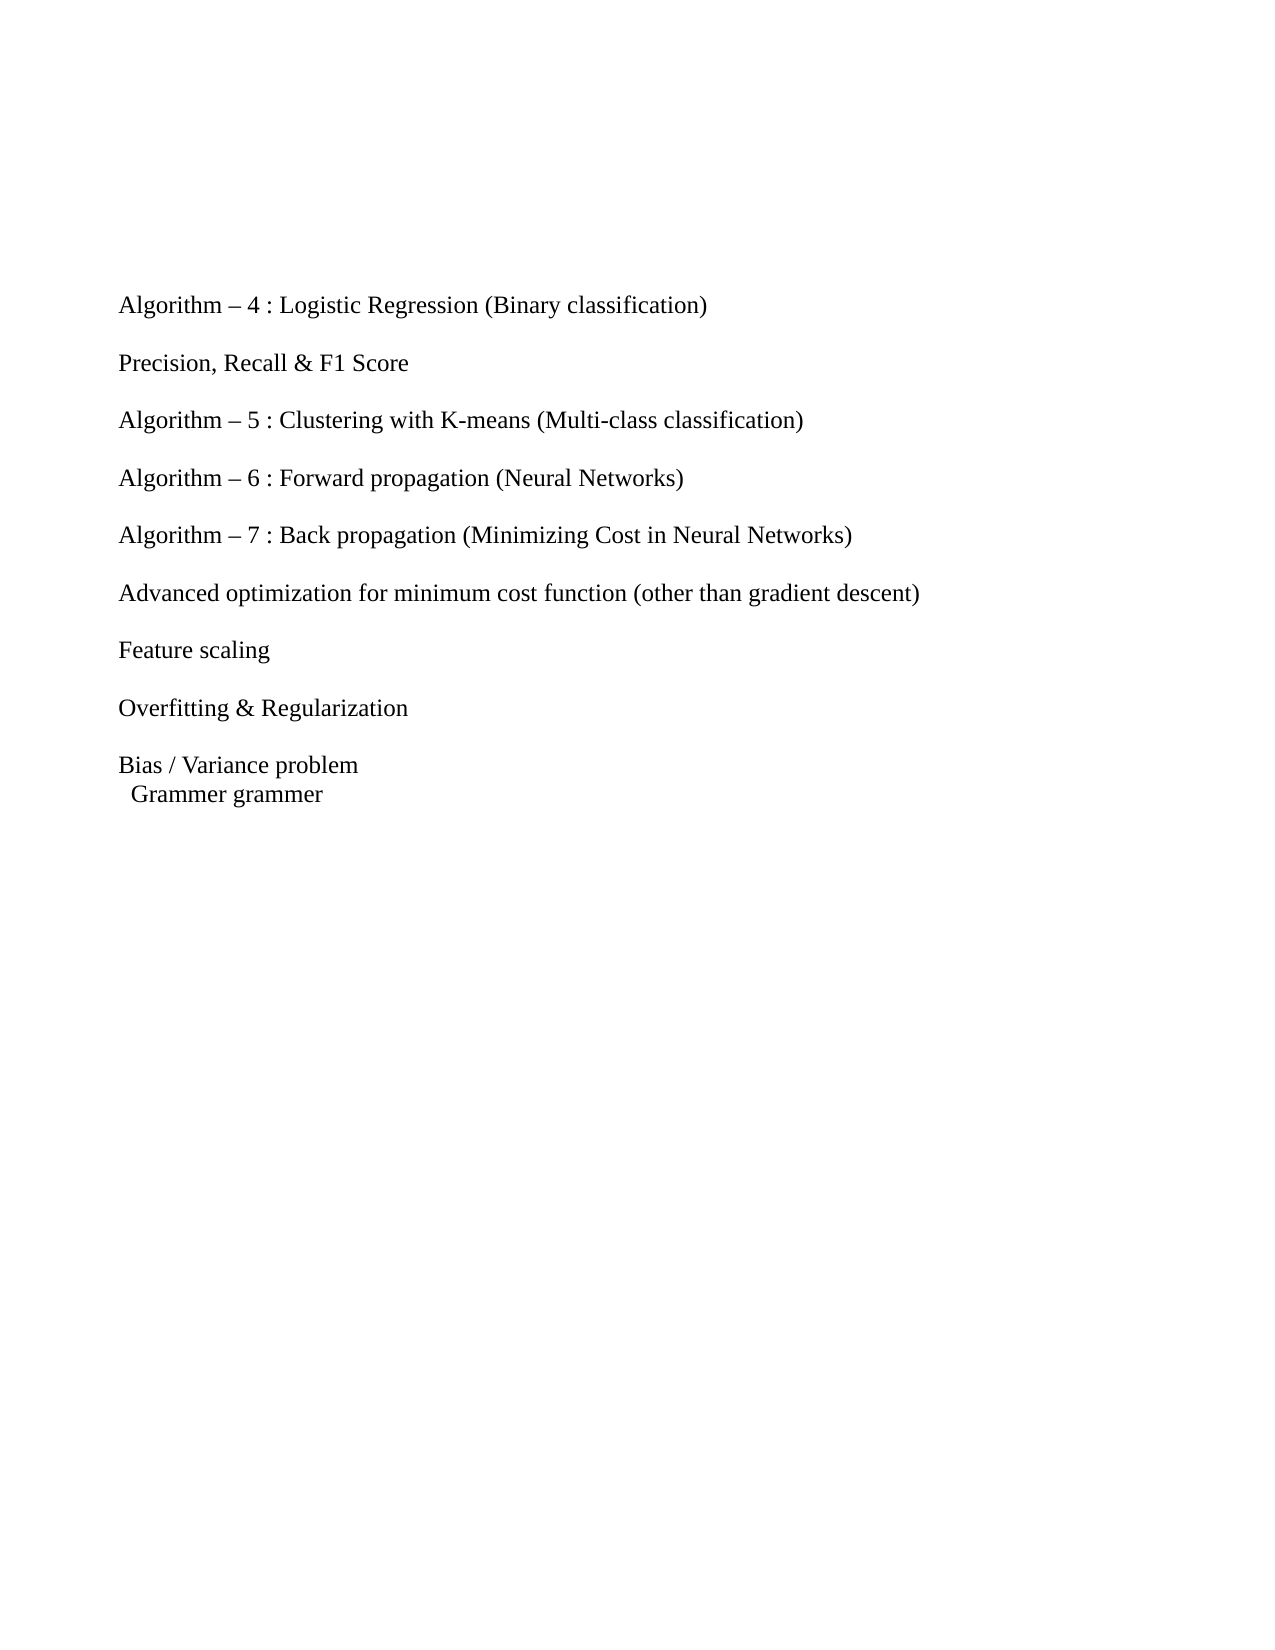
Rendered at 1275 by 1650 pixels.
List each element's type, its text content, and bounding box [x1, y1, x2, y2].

text Feature scaling [118, 636, 1157, 664]
text Algorithm – 4 : Logistic Regression (Binary classification) [118, 291, 1157, 319]
text Overfitting & Regularization [118, 693, 1157, 722]
text Precision, Recall & F1 Score [118, 348, 1157, 377]
text Grammer grammer [118, 779, 1157, 808]
text Advanced optimization for minimum cost function (other than gradient descent) [118, 578, 1157, 607]
text Bias / Variance problem [118, 751, 1157, 779]
text Algorithm – 7 : Back propagation (Minimizing Cost in Neural Networks) [118, 521, 1157, 549]
text Algorithm – 6 : Forward propagation (Neural Networks) [118, 463, 1157, 492]
text Algorithm – 5 : Clustering with K-means (Multi-class classification) [118, 406, 1157, 434]
